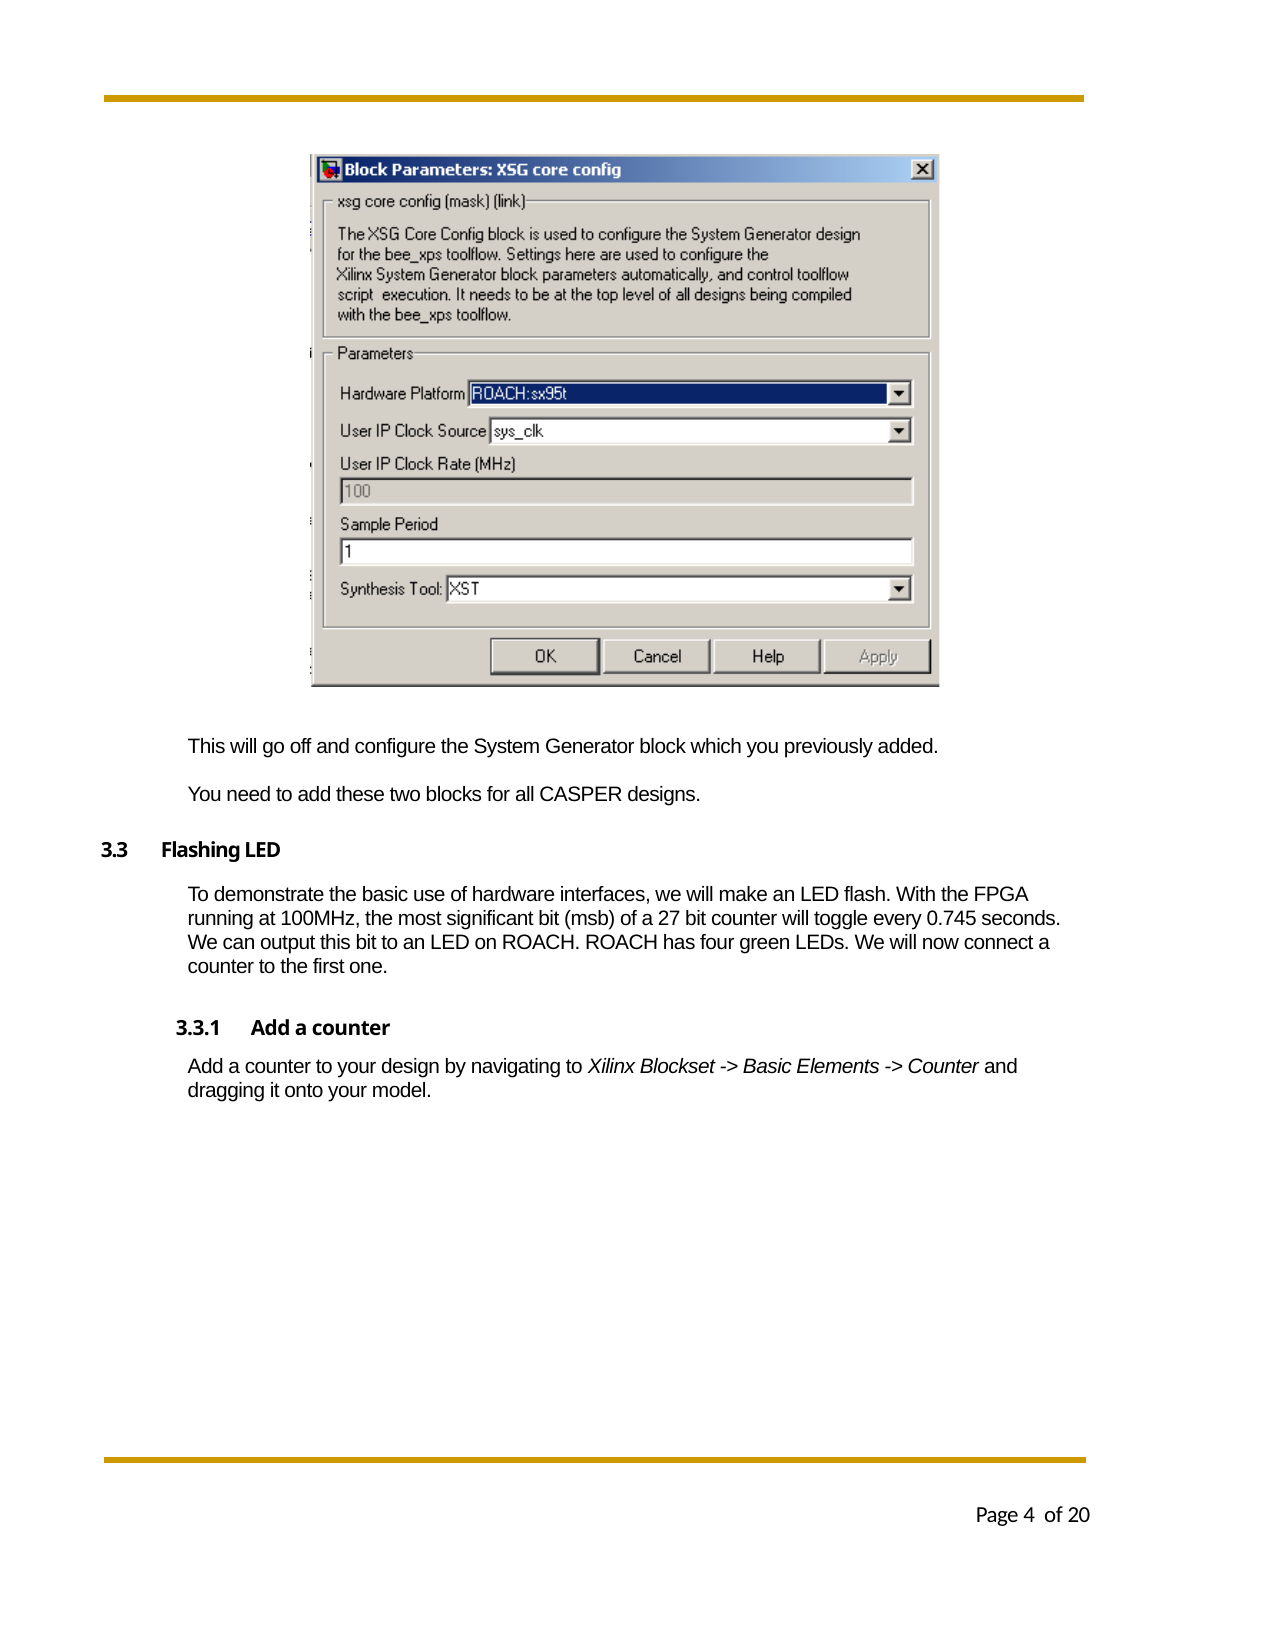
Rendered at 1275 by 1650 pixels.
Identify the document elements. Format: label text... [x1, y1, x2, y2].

subtitle Flashing LED [101, 836, 1062, 864]
text To demonstrate the basic use of hardware interfaces, we will make an LED flash. With the FPGA running at 100MHz, the most significant bit (msb) of a 27 bit counter will toggle every 0.745 seconds. We can output this bit to an LED on ROACH. ROACH has four green LEDs. We will now connect a counter to the first one. [187, 882, 1062, 977]
text You need to add these two blocks for all CASPER designs. [187, 782, 1062, 806]
text Add a counter to your design by navigating to Xilinx Blockset -> Basic Elements -> Counter and dragging it onto your model. [187, 1053, 1062, 1101]
text This will go off and configure the System Generator block which you previously added. [187, 734, 1062, 758]
subtitle Add a counter [176, 1013, 1062, 1042]
picture [310, 154, 940, 687]
